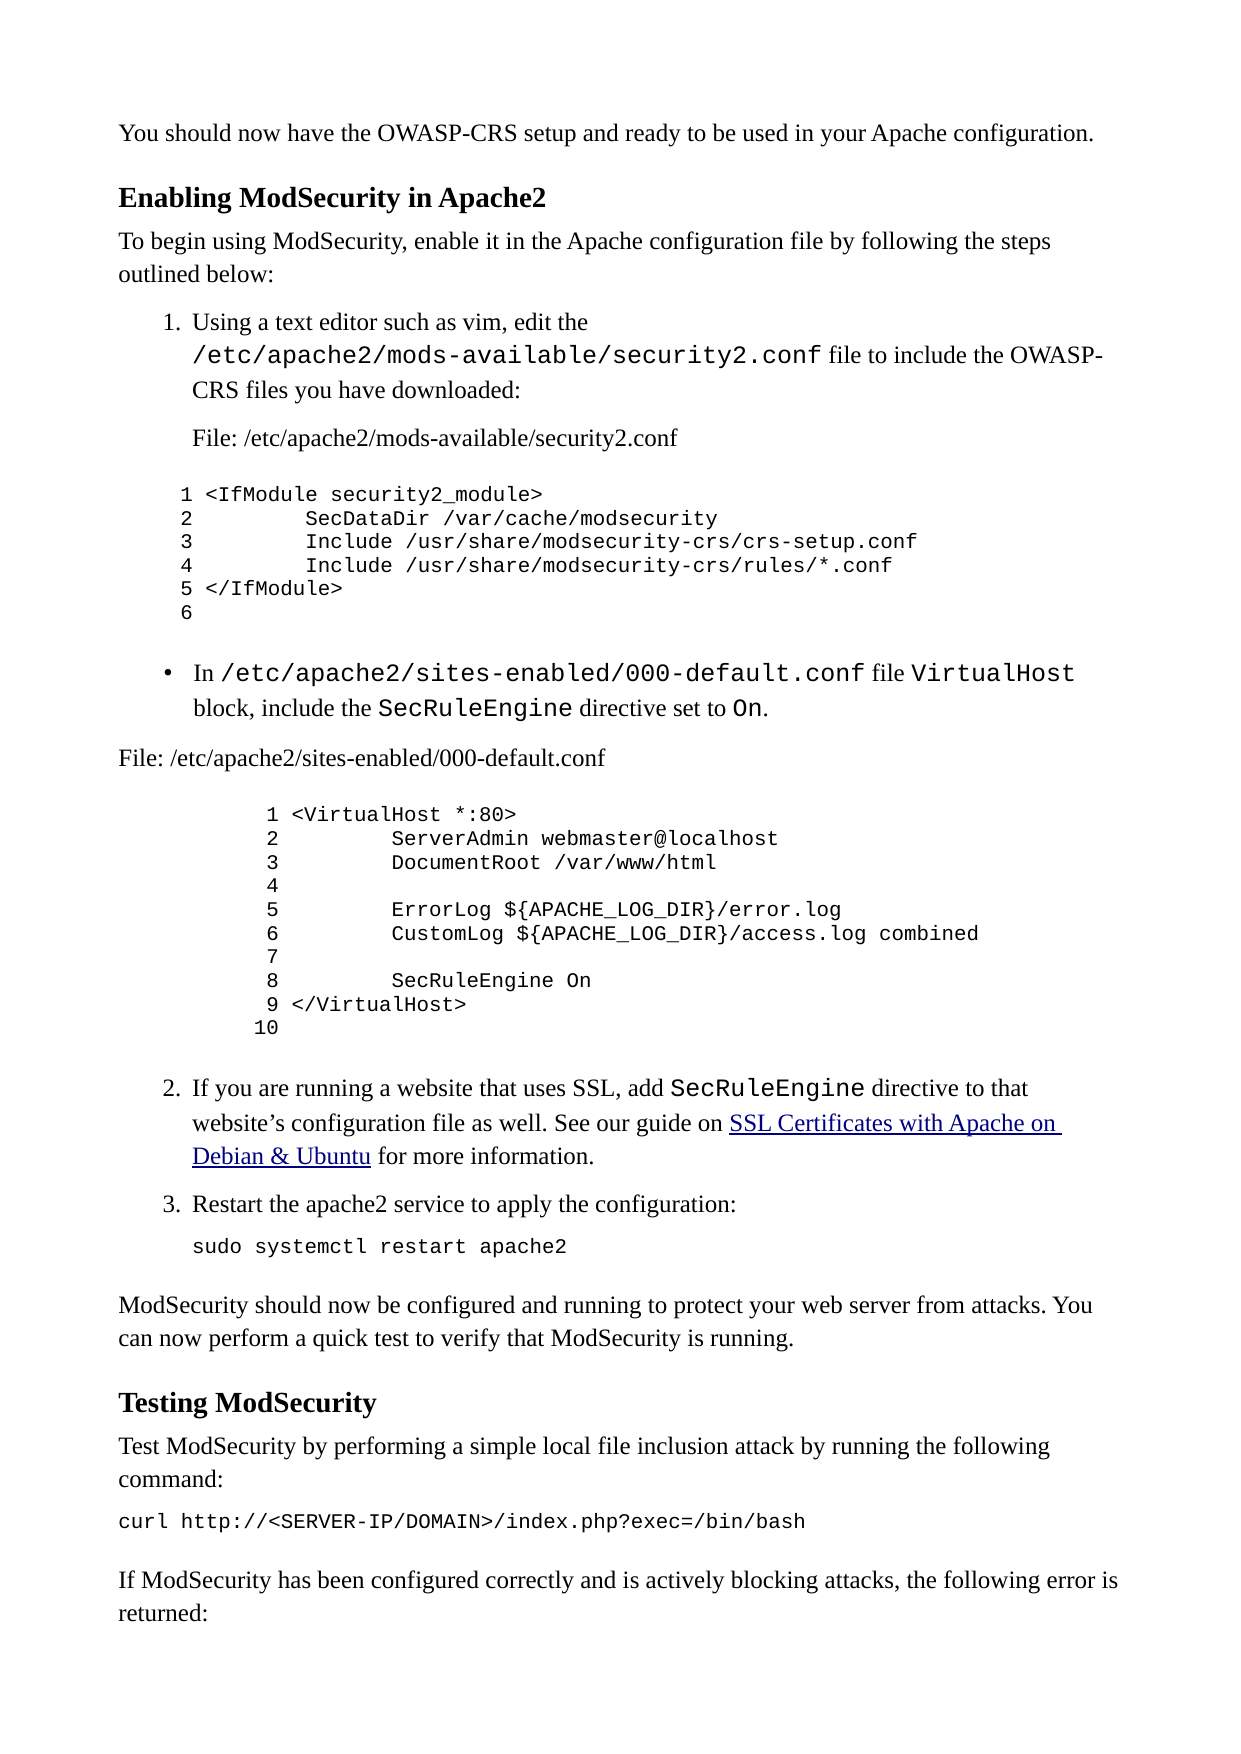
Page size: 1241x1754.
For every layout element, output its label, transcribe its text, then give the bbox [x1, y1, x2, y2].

table_header <VirtualHost *:80> ServerAdmin webmaster@localhost DocumentRoot /var/www/html ErrorLog ${APACHE_LOG_DIR}/error.log CustomLog ${APACHE_LOG_DIR}/access.log combined SecRuleEngine On </VirtualHost> [289, 801, 992, 1073]
text Test ModSecurity by performing a simple local file inclusion attack by running the following command: [118, 1431, 1122, 1493]
text ModSecurity should now be configured and running to protect your web server from attacks. You can now perform a quick test to verify that ModSecurity is running. [118, 1290, 1122, 1351]
list Using a text editor such as vim, edit the /etc/apache2/mods-available/security2.conf file to include the OWASP-CRS files you have downloaded: [162, 307, 1122, 404]
list If you are running a website that uses SSL, add SecRuleEngine directive to that website’s configuration file as well. See our guide on SSL Certificates with Apache on Debian & Ubuntu for more information. [162, 1073, 1122, 1170]
table_header <IfModule security2_module> SecDataDir /var/cache/modsecurity Include /usr/share/modsecurity-crs/crs-setup.conf Include /usr/share/modsecurity-crs/rules/*.conf </IfModule> [202, 481, 931, 658]
text If ModSecurity has been configured correctly and is actively blocking attacks, the following error is returned: [118, 1565, 1122, 1626]
text curl http://<SERVER-IP/DOMAIN>/index.php?exec=/bin/bash [118, 1512, 1122, 1535]
subtitle File: /etc/apache2/sites-enabled/000-default.conf [118, 743, 1122, 772]
table_header 1 2 3 4 5 6 7 8 9 10 [251, 801, 288, 1073]
subtitle File: /etc/apache2/mods-available/security2.conf [162, 423, 1122, 451]
text You should now have the OWASP-CRS setup and ready to be used in your Apache configuration. [118, 118, 1122, 147]
table_header 1 2 3 4 5 6 [177, 481, 202, 658]
list Restart the apache2 service to apply the configuration: [162, 1189, 1122, 1218]
list In /etc/apache2/sites-enabled/000-default.conf file VirtualHost block, include the SecRuleEngine directive set to On. [164, 658, 1122, 724]
subtitle Testing ModSecurity [118, 1385, 1122, 1418]
subtitle Enabling ModSecurity in Apache2 [118, 180, 1122, 214]
list sudo systemctl restart apache2 [162, 1237, 1122, 1260]
text To begin using ModSecurity, enable it in the Apache configuration file by following the steps outlined below: [118, 226, 1122, 288]
